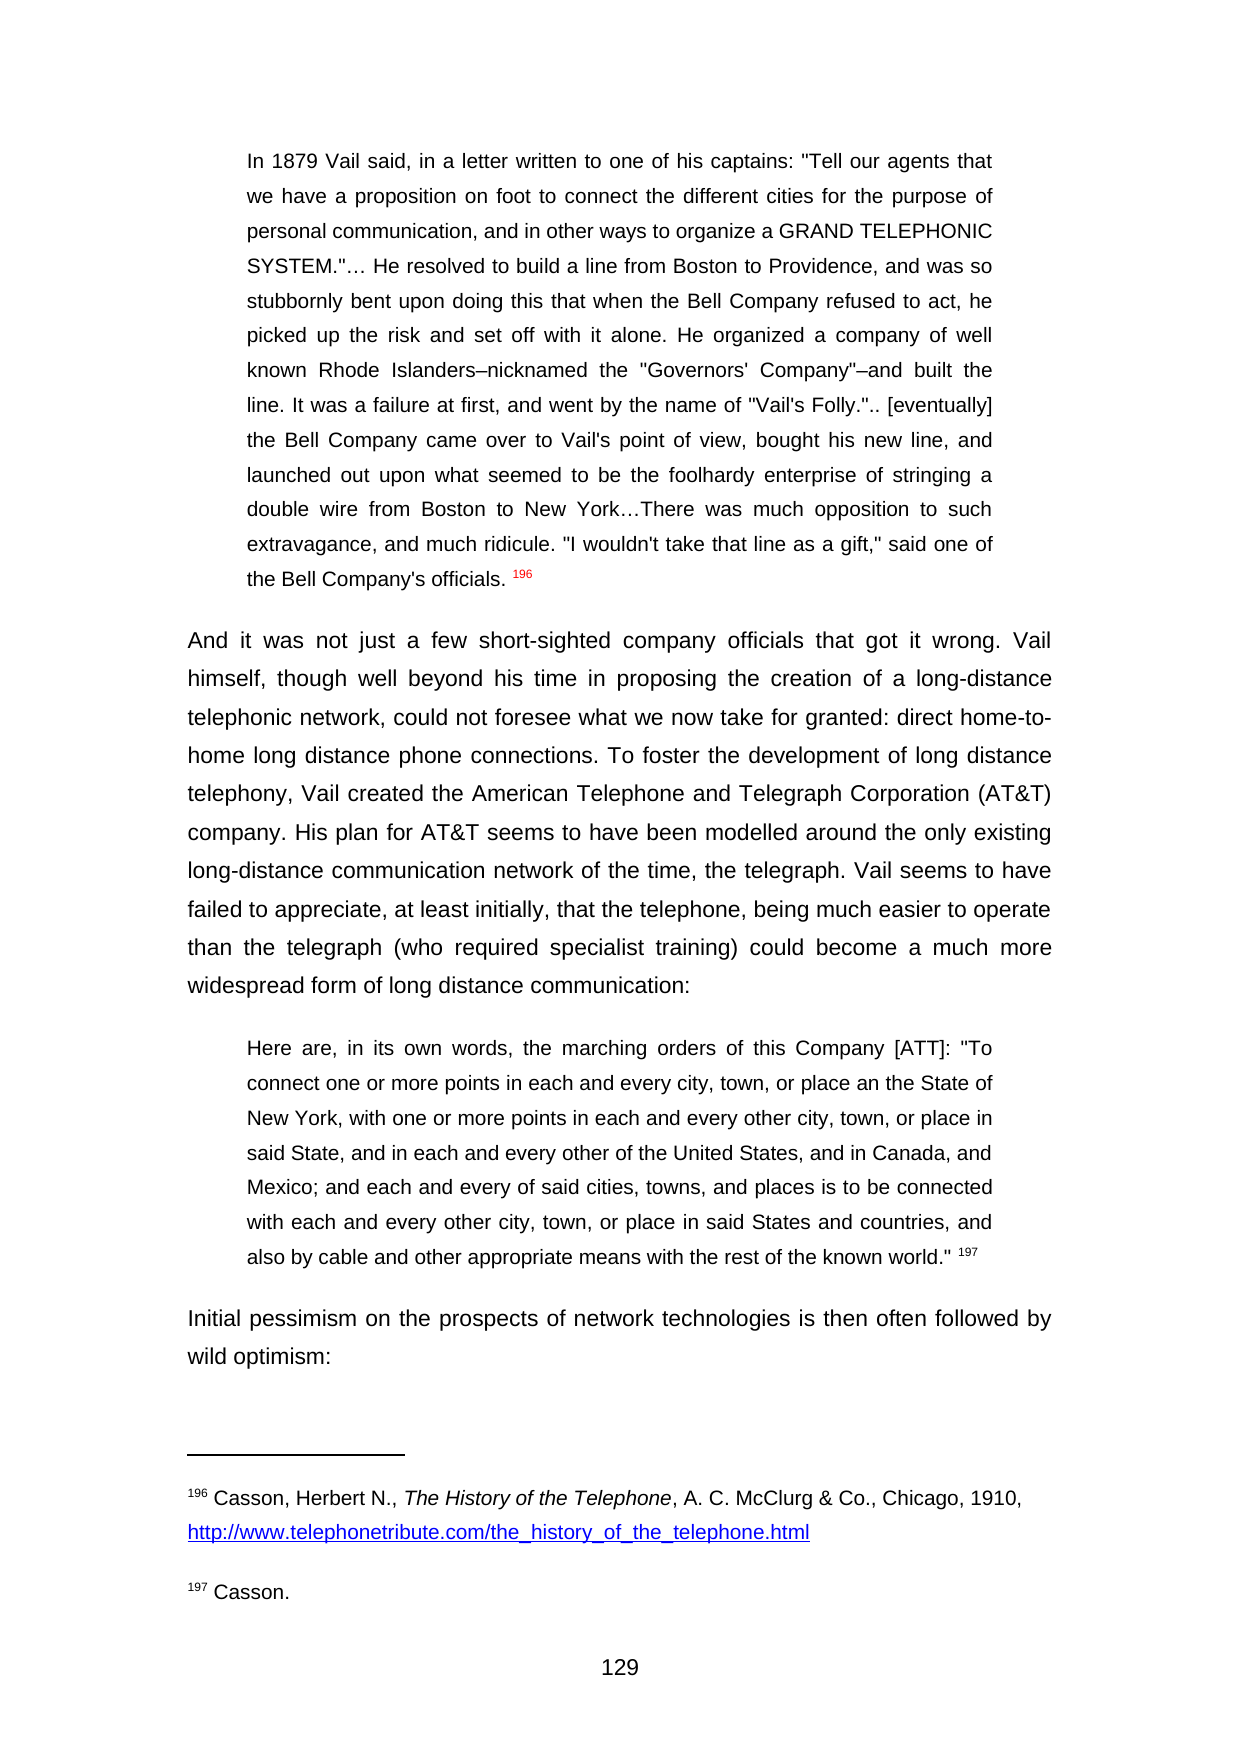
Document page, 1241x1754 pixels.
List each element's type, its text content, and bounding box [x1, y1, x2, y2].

text Casson, Herbert N., The History of the Telephone, A. C. McClurg & Co., Chicago, 1910, http://www.telephonetribute.com/the_history_of_the_telephone.html [187, 1486, 1053, 1544]
text And it was not just a few short-sighted company officials that got it wrong. Vail himself, though well beyond his time in proposing the creation of a long-distance telephonic network, could not foresee what we now take for granted: direct home-to-home long distance phone connections. To foster the development of long distance telephony, Vail created the American Telephone and Telegraph Corporation (AT&T) company. His plan for AT&T seems to have been modelled around the only existing long-distance communication network of the time, the telegraph. Vail seems to have failed to appreciate, at least initially, that the telephone, being much easier to operate than the telegraph (who required specialist training) could become a much more widespread form of long distance communication: [187, 627, 1053, 999]
text Initial pessimism on the prospects of network technologies is then often followed by wild optimism: [187, 1305, 1053, 1369]
text Here are, in its own words, the marching orders of this Company [ATT]: "To connect one or more points in each and every city, town, or place an the State of New York, with one or more points in each and every other city, town, or place in said State, and in each and every other of the United States, and in Canada, and Mexico; and each and every of said cities, towns, and places is to be connected with each and every other city, town, or place in said States and countries, and also by cable and other appropriate means with the rest of the known world." [247, 1037, 993, 1269]
text Casson. [187, 1581, 1053, 1604]
text In 1879 Vail said, in a letter written to one of his captains: "Tell our agents that we have a proposition on foot to connect the different cities for the purpose of personal communication, and in other ways to organize a GRAND TELEPHONIC SYSTEM."… He resolved to build a line from Boston to Providence, and was so stubbornly bent upon doing this that when the Bell Company refused to act, he picked up the risk and set off with it alone. He organized a company of well known Rhode Islanders–nicknamed the "Governors' Company"–and built the line. It was a failure at first, and went by the name of "Vail's Folly.".. [eventually] the Bell Company came over to Vail's point of view, bought his new line, and launched out upon what seemed to be the foolhardy enterprise of stringing a double wire from Boston to New York…There was much opposition to such extravagance, and much ridicule. "I wouldn't take that line as a gift," said one of the Bell Company's officials. [247, 150, 993, 591]
